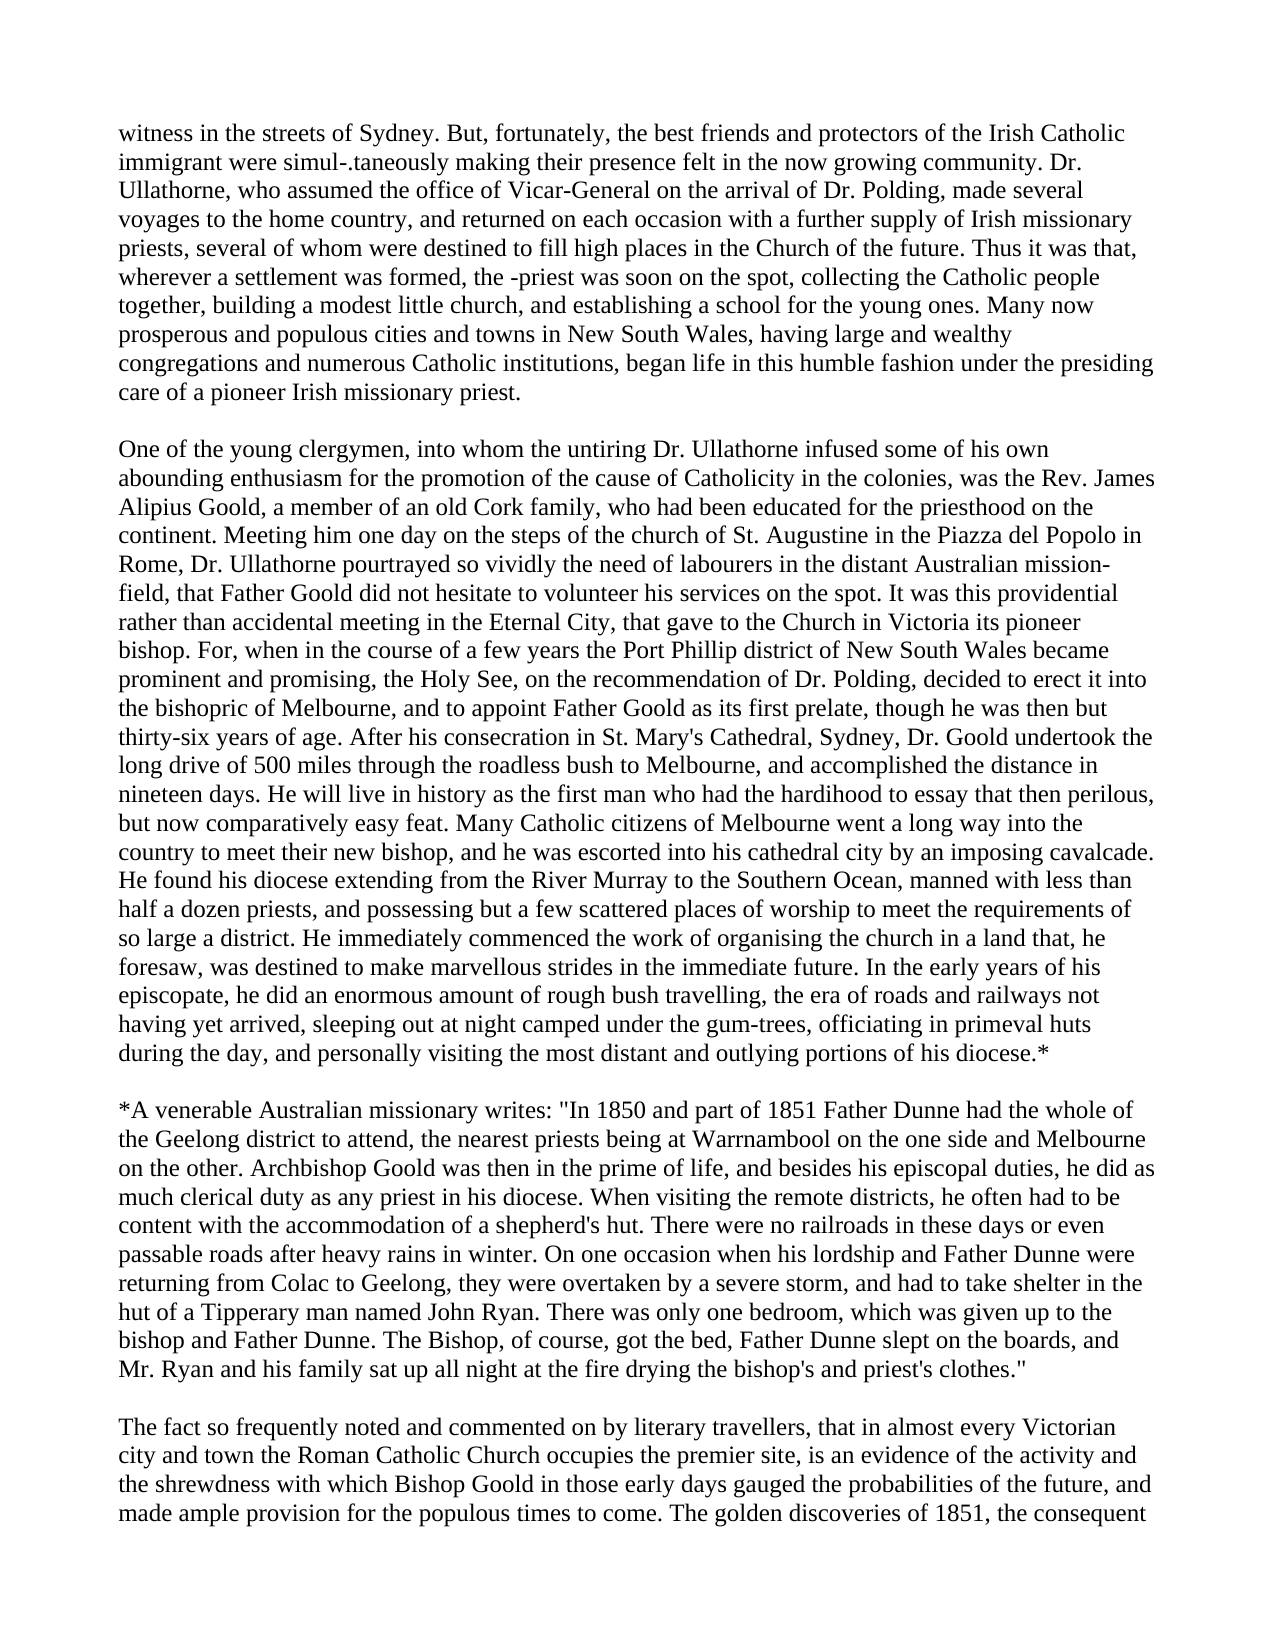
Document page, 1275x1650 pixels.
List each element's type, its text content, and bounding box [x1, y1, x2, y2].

text witness in the streets of Sydney. But, fortunately, the best friends and protectors of the Irish Catholic immigrant were simul-.taneously making their presence felt in the now growing community. Dr. Ullathorne, who assumed the office of Vicar-General on the arrival of Dr. Polding, made several voyages to the home country, and returned on each occasion with a further supply of Irish missionary priests, several of whom were destined to fill high places in the Church of the future. Thus it was that, wherever a settlement was formed, the -priest was soon on the spot, collecting the Catholic people together, building a modest little church, and establishing a school for the young ones. Many now prosperous and populous cities and towns in New South Wales, having large and wealthy congregations and numerous Catholic institutions, began life in this humble fashion under the presiding care of a pioneer Irish missionary priest. [118, 118, 1157, 406]
text One of the young clergymen, into whom the untiring Dr. Ullathorne infused some of his own abounding enthusiasm for the promotion of the cause of Catholicity in the colonies, was the Rev. James Alipius Goold, a member of an old Cork family, who had been educated for the priesthood on the continent. Meeting him one day on the steps of the church of St. Augustine in the Piazza del Popolo in Rome, Dr. Ullathorne pourtrayed so vividly the need of labourers in the distant Australian mission-field, that Father Goold did not hesitate to volunteer his services on the spot. It was this providential rather than accidental meeting in the Eternal City, that gave to the Church in Victoria its pioneer bishop. For, when in the course of a few years the Port Phillip district of New South Wales became prominent and promising, the Holy See, on the recommendation of Dr. Polding, decided to erect it into the bishopric of Melbourne, and to appoint Father Goold as its first prelate, though he was then but thirty-six years of age. After his consecration in St. Mary's Cathedral, Sydney, Dr. Goold undertook the long drive of 500 miles through the roadless bush to Melbourne, and accomplished the distance in nineteen days. He will live in history as the first man who had the hardihood to essay that then perilous, but now comparatively easy feat. Many Catholic citizens of Melbourne went a long way into the country to meet their new bishop, and he was escorted into his cathedral city by an imposing cavalcade. He found his diocese extending from the River Murray to the Southern Ocean, manned with less than half a dozen priests, and possessing but a few scattered places of worship to meet the requirements of so large a district. He immediately commenced the work of organising the church in a land that, he foresaw, was destined to make marvellous strides in the immediate future. In the early years of his episcopate, he did an enormous amount of rough bush travelling, the era of roads and railways not having yet arrived, sleeping out at night camped under the gum-trees, officiating in primeval huts during the day, and personally visiting the most distant and outlying portions of his diocese.* [118, 434, 1157, 1067]
text The fact so frequently noted and commented on by literary travellers, that in almost every Victorian city and town the Roman Catholic Church occupies the premier site, is an evidence of the activity and the shrewdness with which Bishop Goold in those early days gauged the probabilities of the future, and made ample provision for the populous times to come. The golden discoveries of 1851, the consequent [118, 1412, 1157, 1527]
text *A venerable Australian missionary writes: "In 1850 and part of 1851 Father Dunne had the whole of the Geelong district to attend, the nearest priests being at Warrnambool on the one side and Melbourne on the other. Archbishop Goold was then in the prime of life, and besides his episcopal duties, he did as much clerical duty as any priest in his diocese. When visiting the remote districts, he often had to be content with the accommodation of a shepherd's hut. There were no railroads in these days or even passable roads after heavy rains in winter. On one occasion when his lordship and Father Dunne were returning from Colac to Geelong, they were overtaken by a severe storm, and had to take shelter in the hut of a Tipperary man named John Ryan. There was only one bedroom, which was given up to the bishop and Father Dunne. The Bishop, of course, got the bed, Father Dunne slept on the boards, and Mr. Ryan and his family sat up all night at the fire drying the bishop's and priest's clothes." [118, 1096, 1157, 1383]
